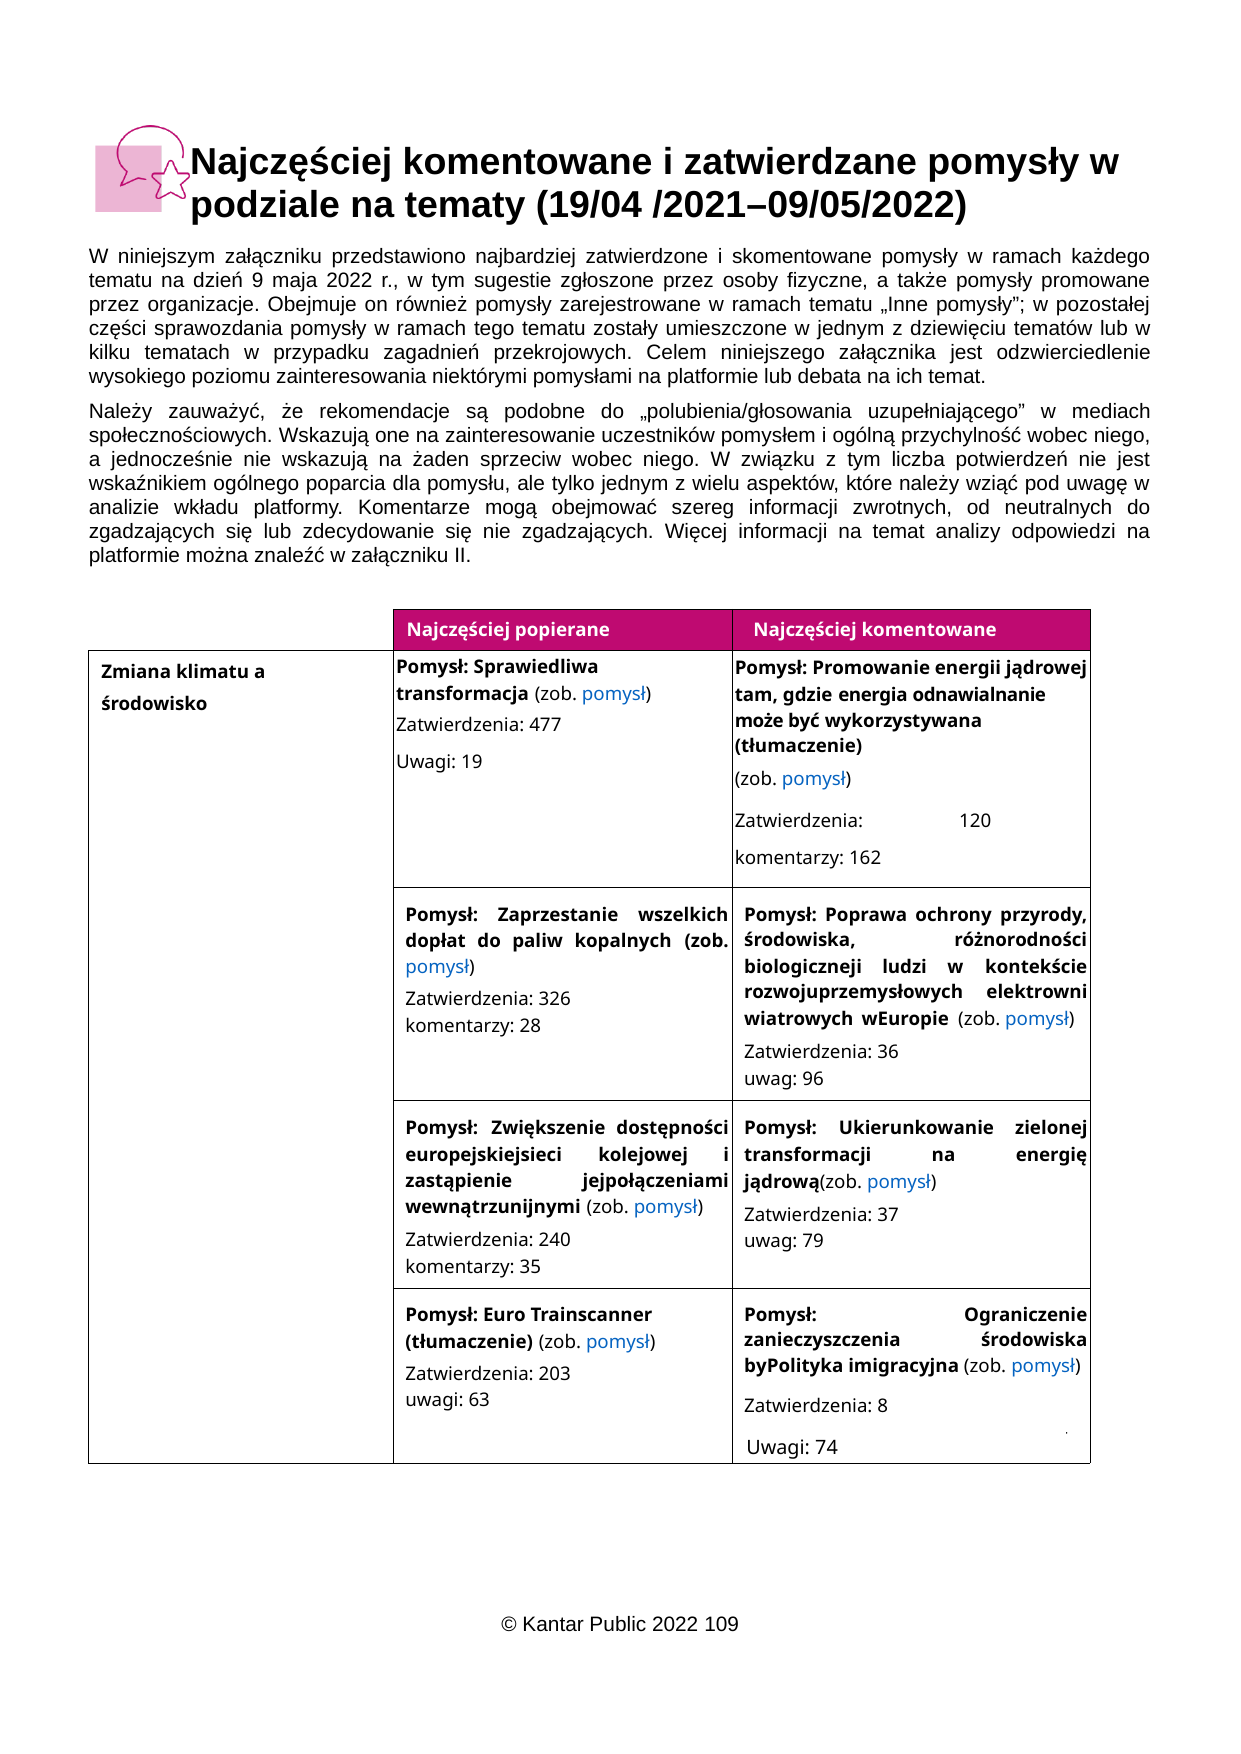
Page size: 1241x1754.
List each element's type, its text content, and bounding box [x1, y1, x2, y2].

table_cell Pomysł: Promowanie energii jądrowej tam, gdzie energia odnawialnanie może być wykorzystywana (tłumaczenie) (zob. pomysł) Zatwierdzenia: 120 komentarzy: 162 [733, 651, 1090, 887]
picture [95, 125, 190, 212]
text Należy zauważyć, że rekomendacje są podobne do „polubienia/głosowania uzupełniającego” w mediach społecznościowych. Wskazują one na zainteresowanie uczestników pomysłem i ogólną przychylność wobec niego, a jednocześnie nie wskazują na żaden sprzeciw wobec niego. W związku z tym liczba potwierdzeń nie jest wskaźnikiem ogólnego poparcia dla pomysłu, ale tylko jednym z wielu aspektów, które należy wziąć pod uwagę w analizie wkładu platformy. Komentarze mogą obejmować szereg informacji zwrotnych, od neutralnych do zgadzających się lub zdecydowanie się nie zgadzających. Więcej informacji na temat analizy odpowiedzi na platformie można znaleźć w załączniku II. [88, 399, 1152, 567]
table_cell Pomysł: Zwiększenie dostępności europejskiejsieci kolejowej i zastąpienie jejpołączeniami wewnątrzunijnymi (zob. pomysł) Zatwierdzenia: 240 komentarzy: 35 [394, 1101, 732, 1287]
table_header [89, 609, 393, 650]
table_header [1064, 610, 1090, 650]
table_header [719, 610, 732, 650]
table_cell Pomysł: Euro Trainscanner (tłumaczenie) (zob. pomysł) Zatwierdzenia: 203 uwagi: 63 [394, 1289, 732, 1463]
text W niniejszym załączniku przedstawiono najbardziej zatwierdzone i skomentowane pomysły w ramach każdego tematu na dzień 9 maja 2022 r., w tym sugestie zgłoszone przez osoby fizyczne, a także pomysły promowane przez organizacje. Obejmuje on również pomysły zarejestrowane w ramach tematu „Inne pomysły”; w pozostałej części sprawozdania pomysły w ramach tego tematu zostały umieszczone w jednym z dziewięciu tematów lub w kilku tematach w przypadku zagadnień przekrojowych. Celem niniejszego załącznika jest odzwierciedlenie wysokiego poziomu zainteresowania niektórymi pomysłami na platformie lub debata na ich temat. [88, 244, 1152, 387]
table_cell Pomysł: Ukierunkowanie zielonej transformacji na energię jądrową(zob. pomysł) Zatwierdzenia: 37 uwag: 79 [733, 1101, 1090, 1287]
subtitle Najczęściej komentowane i zatwierdzane pomysły w podziale na tematy (19/04 /2021–09/05/2022) [88, 139, 1152, 225]
table_cell Pomysł: Ograniczenie zanieczyszczenia środowiska byPolityka imigracyjna (zob. pomysł) Zatwierdzenia: 8 Uwagi: 74 [733, 1289, 1090, 1463]
table_header [394, 610, 406, 650]
table_header Najczęściej komentowane [753, 610, 1064, 650]
table_cell Pomysł: Zaprzestanie wszelkich dopłat do paliw kopalnych (zob. pomysł) Zatwierdzenia: 326 komentarzy: 28 [394, 888, 732, 1100]
table_cell Pomysł: Sprawiedliwa transformacja (zob. pomysł) Zatwierdzenia: 477 Uwagi: 19 [394, 651, 732, 887]
table_header [733, 610, 753, 650]
table_cell Zmiana klimatu a środowisko [89, 651, 393, 1463]
table_cell Pomysł: Poprawa ochrony przyrody, środowiska, różnorodności biologiczneji ludzi w kontekście rozwojuprzemysłowych elektrowni wiatrowych wEuropie (zob. pomysł) Zatwierdzenia: 36 uwag: 96 [733, 888, 1090, 1100]
table_header Najczęściej popierane [406, 610, 719, 650]
